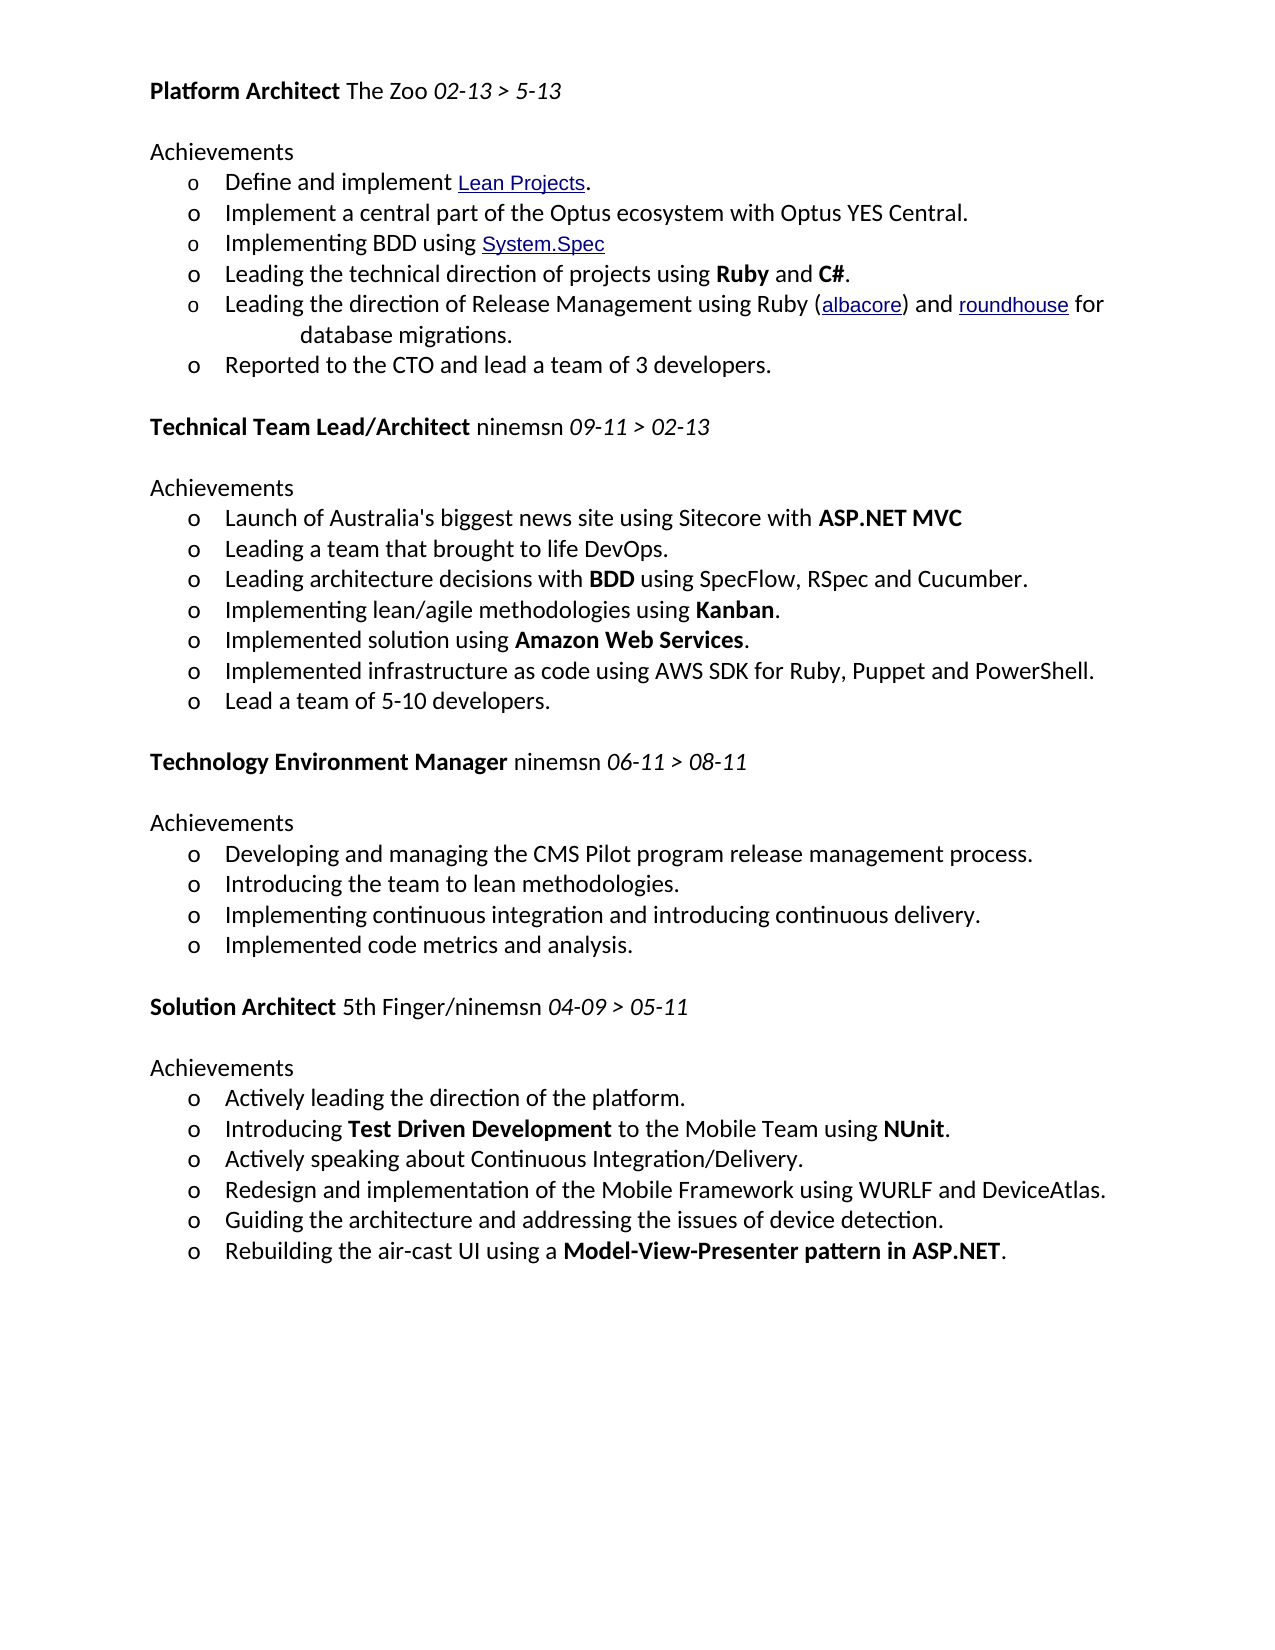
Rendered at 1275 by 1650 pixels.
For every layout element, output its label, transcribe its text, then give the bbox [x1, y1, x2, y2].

text Achievements [150, 136, 1125, 167]
list Rebuilding the air-cast UI using a Model-View-Presenter pattern in ASP.NET. [187, 1235, 1125, 1265]
text Technology Environment Manager ninemsn 06-11 > 08-11 [150, 746, 1125, 777]
list Redesign and implementation of the Mobile Framework using WURLF and DeviceAtlas. [187, 1174, 1125, 1204]
text Solution Architect 5th Finger/ninemsn 04-09 > 05-11 [150, 991, 1125, 1021]
list Guiding the architecture and addressing the issues of device detection. [187, 1204, 1125, 1235]
list Implementing continuous integration and introducing continuous delivery. [187, 899, 1125, 929]
list Developing and managing the CMS Pilot program release management process. [187, 838, 1125, 868]
list Implemented infrastructure as code using AWS SDK for Ruby, Puppet and PowerShell. [187, 655, 1125, 685]
list Leading architecture decisions with BDD using SpecFlow, RSpec and Cucumber. [187, 563, 1125, 594]
list Implement a central part of the Optus ecosystem with Optus YES Central. [187, 197, 1125, 228]
list Implemented solution using Amazon Web Services. [187, 624, 1125, 655]
list Implemented code metrics and analysis. [187, 929, 1125, 960]
list Introducing the team to lean methodologies. [187, 868, 1125, 899]
list Implementing lean/agile methodologies using Kanban. [187, 594, 1125, 624]
list Define and implement Lean Projects. [187, 167, 1125, 197]
list Launch of Australia's biggest news site using Sitecore with ASP.NET MVC [187, 502, 1125, 533]
text Technical Team Lead/Architect ninemsn 09-11 > 02-13 [150, 411, 1125, 441]
list Actively leading the direction of the platform. [187, 1082, 1125, 1113]
text Achievements [150, 1052, 1125, 1082]
list Leading a team that brought to life DevOps. [187, 533, 1125, 563]
text Achievements [150, 807, 1125, 838]
list Introducing Test Driven Development to the Mobile Team using NUnit. [187, 1113, 1125, 1143]
list Implementing BDD using System.Spec [187, 228, 1125, 258]
text Achievements [150, 472, 1125, 502]
text Platform Architect The Zoo 02-13 > 5-13 [150, 75, 1125, 106]
list Actively speaking about Continuous Integration/Delivery. [187, 1143, 1125, 1174]
list Leading the direction of Release Management using Ruby (albacore) and roundhouse for database migrations. [187, 289, 1125, 350]
list Reported to the CTO and lead a team of 3 developers. [187, 350, 1125, 380]
list Lead a team of 5-10 developers. [187, 685, 1125, 716]
list Leading the technical direction of projects using Ruby and C#. [187, 258, 1125, 289]
